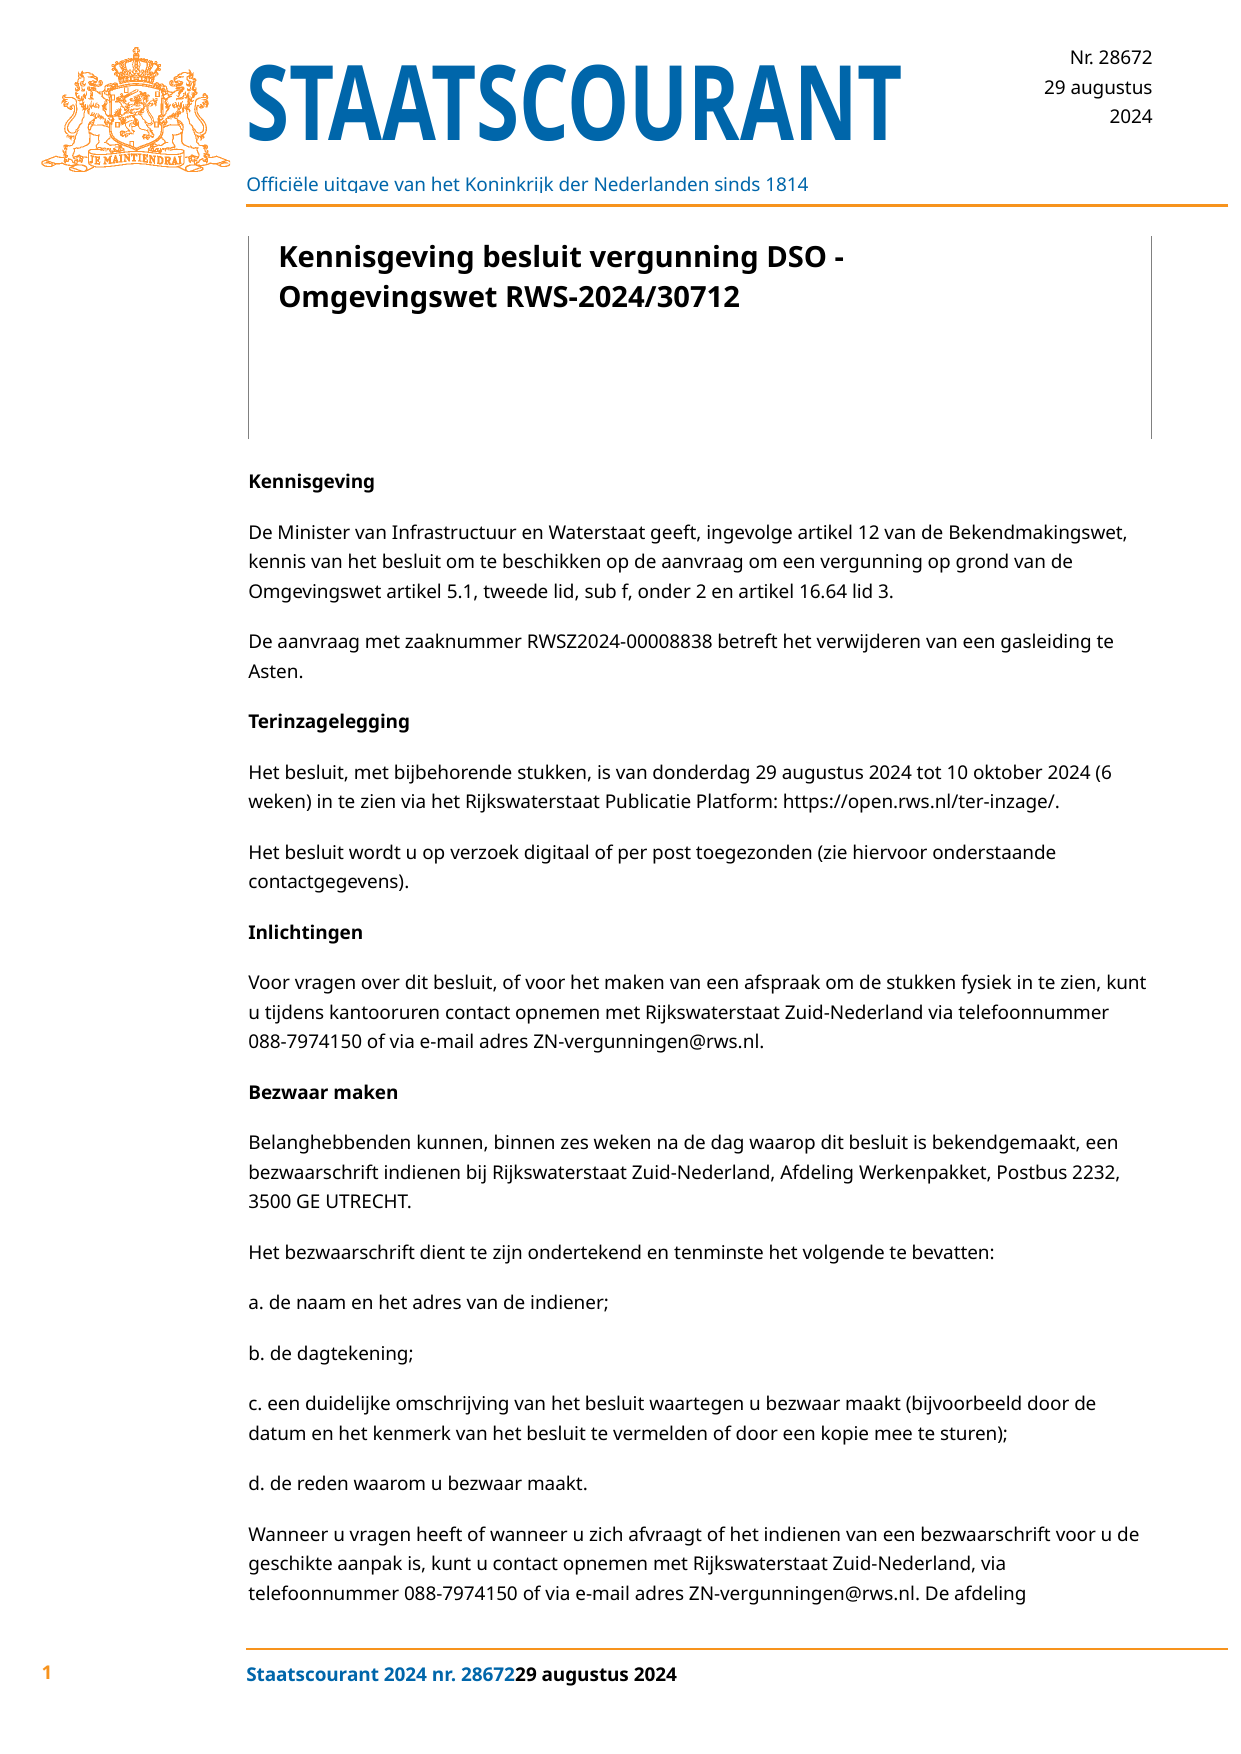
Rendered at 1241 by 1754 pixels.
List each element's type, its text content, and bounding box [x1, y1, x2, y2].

text De aanvraag met zaaknummer RWSZ2024-00008838 betreft het verwijderen van een gasleiding te Asten. [248, 629, 1152, 684]
text Het bezwaarschrift dient te zijn ondertekend en tenminste het volgende te bevatten: [248, 1239, 1152, 1265]
text De Minister van Infrastructuur en Waterstaat geeft, ingevolge artikel 12 van de Bekendmakingswet, kennis van het besluit om te beschikken op de aanvraag om een vergunning op grond van de Omgevingswet artikel 5.1, tweede lid, sub f, onder 2 en artikel 16.64 lid 3. [248, 519, 1152, 604]
text b. de dagtekening; [248, 1340, 1152, 1366]
text Belanghebbenden kunnen, binnen zes weken na de dag waarop dit besluit is bekendgemaakt, een bezwaarschrift indienen bij Rijkswaterstaat Zuid-Nederland, Afdeling Werkenpakket, Postbus 2232, 3500 GE UTRECHT. [248, 1129, 1152, 1214]
table_header [850, 236, 912, 413]
text Het besluit wordt u op verzoek digitaal of per post toegezonden (zie hiervoor onderstaande contactgegevens). [248, 839, 1152, 894]
table_header Kennisgeving besluit vergunning DSO - Omgevingswet RWS-2024/30712 [249, 236, 850, 439]
text Kennisgeving [248, 469, 1152, 494]
text d. de reden waarom u bezwaar maakt. [248, 1470, 1152, 1496]
text Bezwaar maken [248, 1079, 1152, 1105]
picture [41, 47, 231, 172]
table_header [850, 414, 1151, 439]
text Wanneer u vragen heeft of wanneer u zich afvraagt of het indienen van een bezwaarschrift voor u de geschikte aanpak is, kunt u contact opnemen met Rijkswaterstaat Zuid-Nederland, via telefoonnummer 088-7974150 of via e-mail adres ZN-vergunningen@rws.nl. De afdeling [248, 1521, 1152, 1606]
text Terinzagelegging [248, 709, 1152, 734]
text Voor vragen over dit besluit, of voor het maken van een afspraak om de stukken fysiek in te zien, kunt u tijdens kantooruren contact opnemen met Rijkswaterstaat Zuid-Nederland via telefoonnummer 088-7974150 of via e-mail adres ZN-vergunningen@rws.nl. [248, 969, 1152, 1054]
text c. een duidelijke omschrijving van het besluit waartegen u bezwaar maakt (bijvoorbeeld door de datum en het kenmerk van het besluit te vermelden of door een kopie mee te sturen); [248, 1390, 1152, 1446]
text Het besluit, met bijbehorende stukken, is van donderdag 29 augustus 2024 tot 10 oktober 2024 (6 weken) in te zien via het Rijkswaterstaat Publicatie Platform: https://open.rws.nl/ter-inzage/. [248, 759, 1152, 814]
table_header [1090, 236, 1151, 413]
text a. de naam en het adres van de indiener; [248, 1289, 1152, 1315]
text Inlichtingen [248, 919, 1152, 945]
picture [912, 236, 1090, 414]
